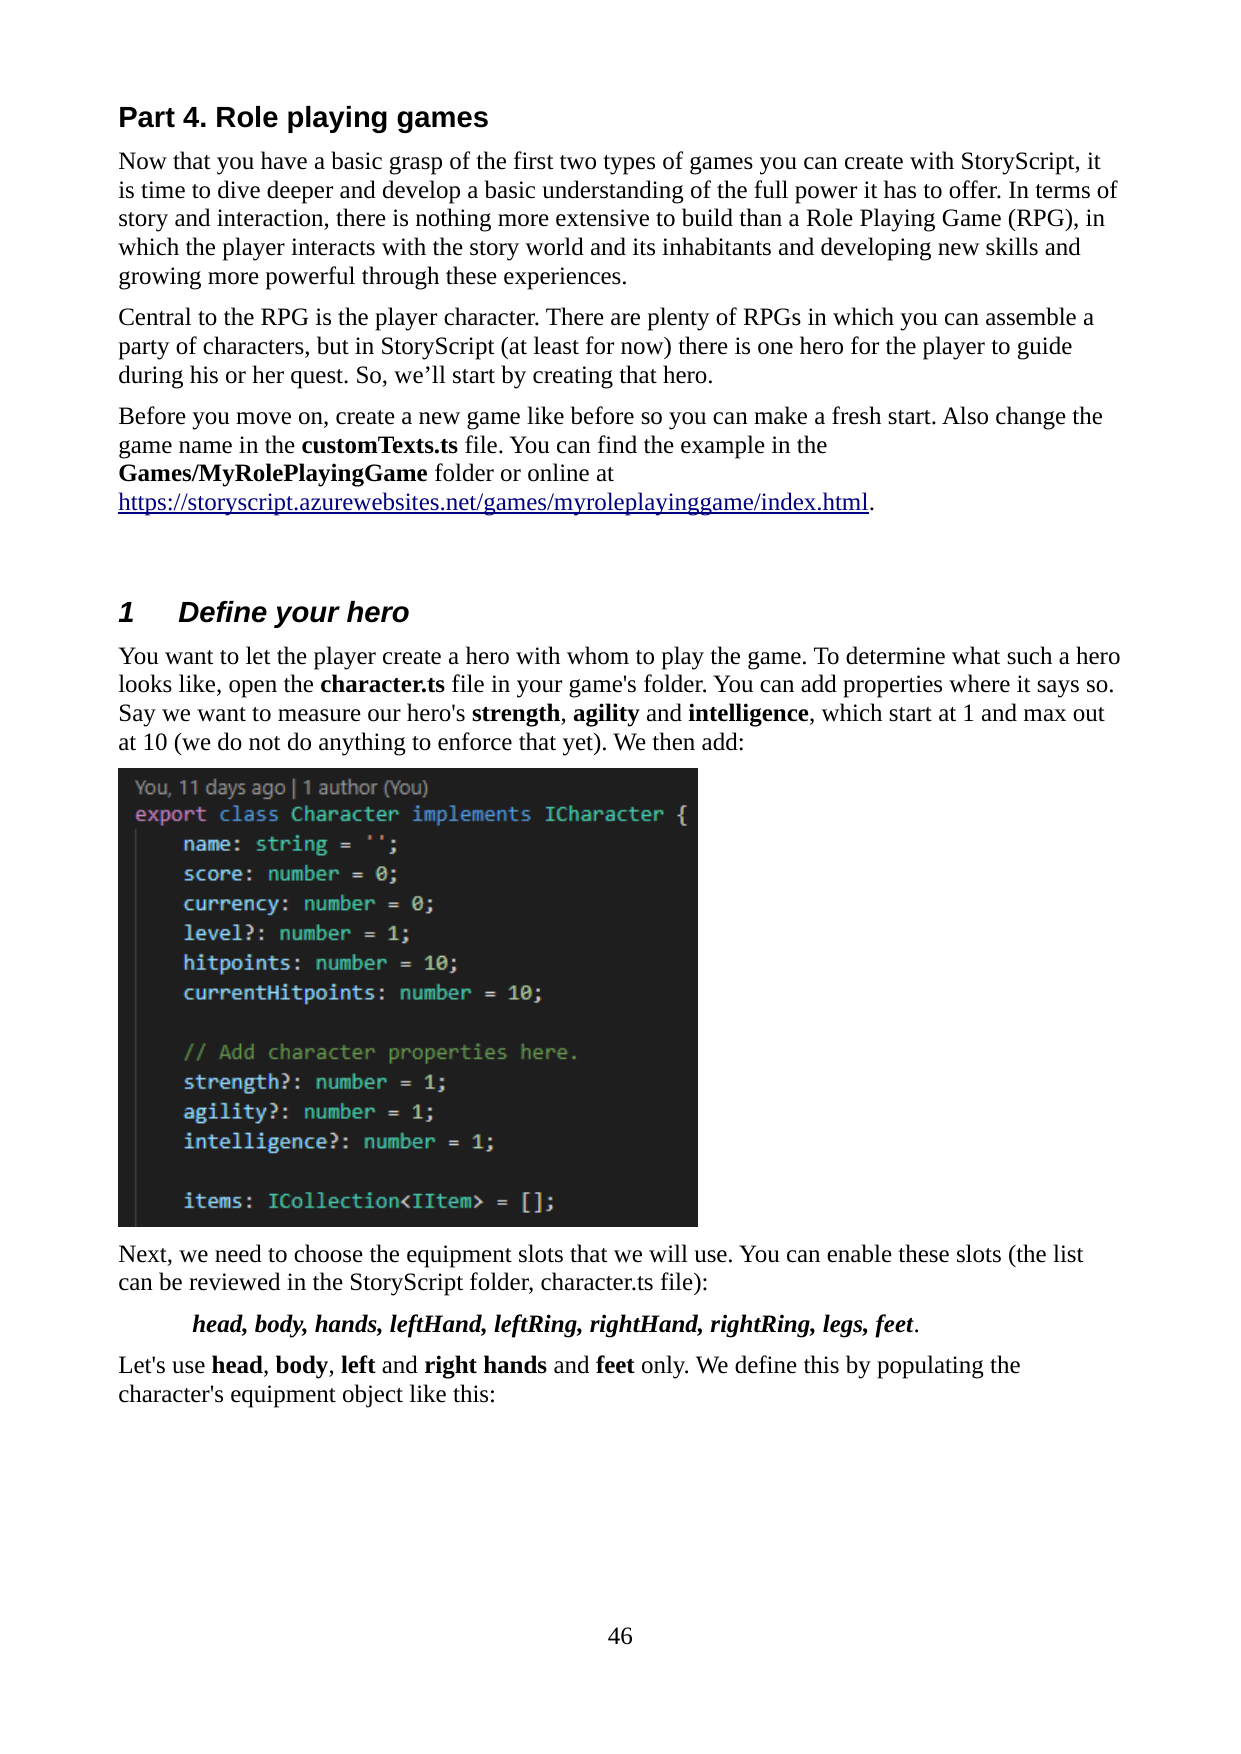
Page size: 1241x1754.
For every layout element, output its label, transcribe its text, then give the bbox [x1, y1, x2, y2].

text You want to let the player create a hero with whom to play the game. To determine what such a hero looks like, open the character.ts file in your game's folder. You can add properties where it says so. Say we want to measure our hero's strength, agility and intelligence, which start at 1 and max out at 10 (we do not do anything to enforce that yet). We then add: [118, 641, 1122, 756]
subtitle Part 4. Role playing games [118, 100, 1122, 133]
text Now that you have a basic grasp of the first two types of games you can create with StoryScript, it is time to dive deeper and develop a basic understanding of the full power it has to offer. In terms of story and interaction, there is nothing more extensive to build than a Role Playing Game (RPG), in which the player interacts with the story world and its inhabitants and developing new skills and growing more powerful through these experiences. [118, 146, 1122, 290]
text Next, we need to choose the equipment slots that we will use. You can enable these slots (the list can be reviewed in the StoryScript folder, character.ts file): [118, 1239, 1122, 1296]
subtitle Define your hero [118, 595, 1122, 628]
text head, body, hands, leftHand, leftRing, rightHand, rightRing, legs, feet. [118, 1309, 1122, 1337]
text Let's use head, body, left and right hands and feet only. We define this by populating the character's equipment object like this: [118, 1350, 1122, 1407]
text Central to the RPG is the player character. There are plenty of RPGs in which you can assemble a party of characters, but in StoryScript (at least for now) there is one hero for the player to guide during his or her quest. So, we’ll start by creating that hero. [118, 302, 1122, 388]
text Before you move on, create a new game like before so you can make a fresh start. Also change the game name in the customTexts.ts file. You can find the example in the Games/MyRolePlayingGame folder or online at https://storyscript.azurewebsites.net/games/myroleplayinggame/index.html. [118, 401, 1122, 516]
